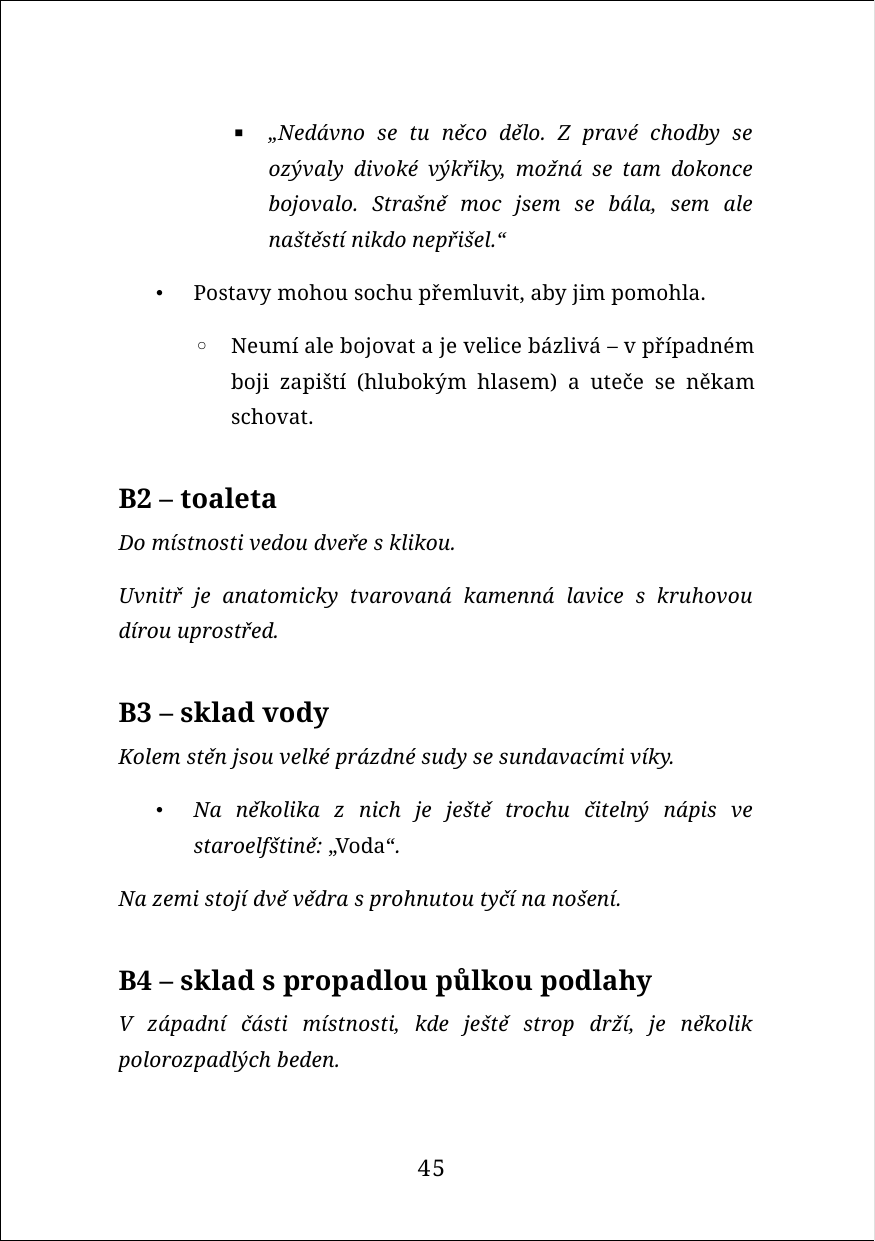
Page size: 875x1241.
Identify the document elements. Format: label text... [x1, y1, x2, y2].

text Uvnitř je anatomicky tvarovaná kamenná lavice s kruhovou dírou uprostřed. [118, 581, 756, 645]
list Postavy mohou sochu přemluvit, aby jim pomohla. [156, 278, 756, 306]
subtitle B3 – sklad vody [118, 693, 756, 730]
list Na několika z nich je ještě trochu čitelný nápis ve staroelfštině: „Voda“. [156, 795, 756, 859]
text V západní části místnosti, kde ještě strop drží, je několik polorozpadlých beden. [118, 1009, 756, 1073]
list „Nedávno se tu něco dělo. Z pravé chodby se ozývaly divoké výkřiky, možná se tam dokonce bojovalo. Strašně moc jsem se bála, sem ale naštěstí nikdo nepřišel.“ [231, 118, 756, 253]
subtitle B2 – toaleta [118, 479, 756, 516]
text Na zemi stojí dvě vědra s prohnutou tyčí na nošení. [118, 884, 756, 912]
subtitle B4 – sklad s propadlou půlkou podlahy [118, 961, 756, 998]
list Neumí ale bojovat a je velice bázlivá – v případném boji zapiští (hlubokým hlasem) a uteče se někam schovat. [193, 331, 756, 431]
text Kolem stěn jsou velké prázdné sudy se sundavacími víky. [118, 742, 756, 771]
text Do místnosti vedou dveře s klikou. [118, 528, 756, 556]
